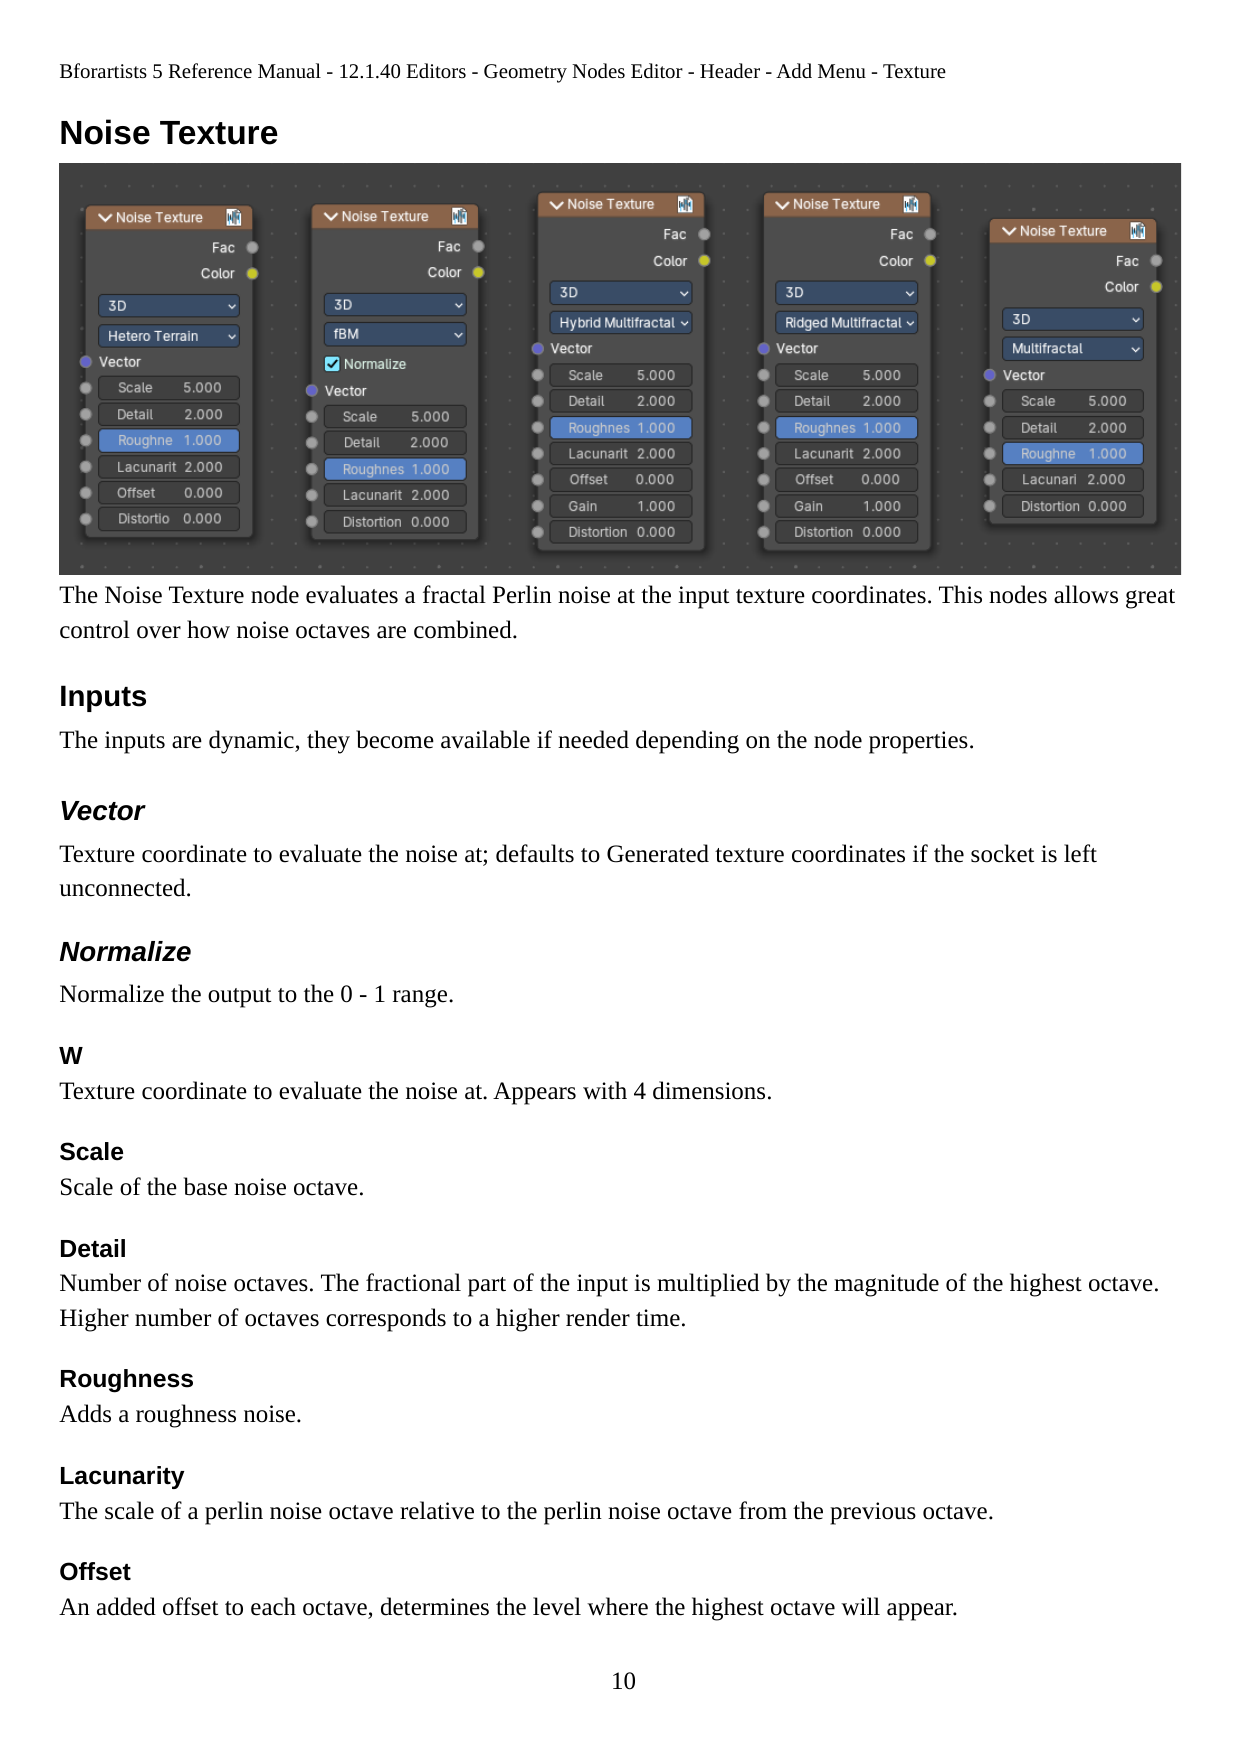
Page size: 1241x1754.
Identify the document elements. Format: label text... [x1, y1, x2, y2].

subtitle Detail [59, 1234, 1181, 1262]
subtitle Scale [59, 1137, 1181, 1166]
text The scale of a perlin noise octave relative to the perlin noise octave from the previous octave. [59, 1496, 1181, 1524]
subtitle Lacunarity [59, 1461, 1181, 1489]
text The Noise Texture node evaluates a fractal Perlin noise at the input texture coordinates. This nodes allows great control over how noise octaves are combined. [59, 575, 1181, 643]
text Adds a roughness noise. [59, 1399, 1181, 1428]
text Texture coordinate to evaluate the noise at; defaults to Generated texture coordinates if the socket is left unconnected. [59, 839, 1181, 902]
text Texture coordinate to evaluate the noise at. Appears with 4 dimensions. [59, 1076, 1181, 1104]
text The inputs are dynamic, they become available if needed depending on the node properties. [59, 725, 1181, 753]
subtitle Normalize [59, 935, 1181, 967]
text Scale of the base noise octave. [59, 1172, 1181, 1201]
subtitle Inputs [59, 678, 1181, 712]
subtitle W [59, 1041, 1181, 1069]
subtitle Roughness [59, 1364, 1181, 1393]
picture [59, 163, 1182, 575]
subtitle Offset [59, 1557, 1181, 1586]
text An added offset to each octave, determines the level where the highest octave will appear. [59, 1592, 1181, 1621]
text Normalize the output to the 0 - 1 range. [59, 979, 1181, 1008]
text Number of noise octaves. The fractional part of the input is multiplied by the magnitude of the highest octave. Higher number of octaves corresponds to a higher render time. [59, 1268, 1181, 1332]
subtitle Vector [59, 795, 1181, 827]
subtitle Noise Texture [59, 113, 1181, 151]
